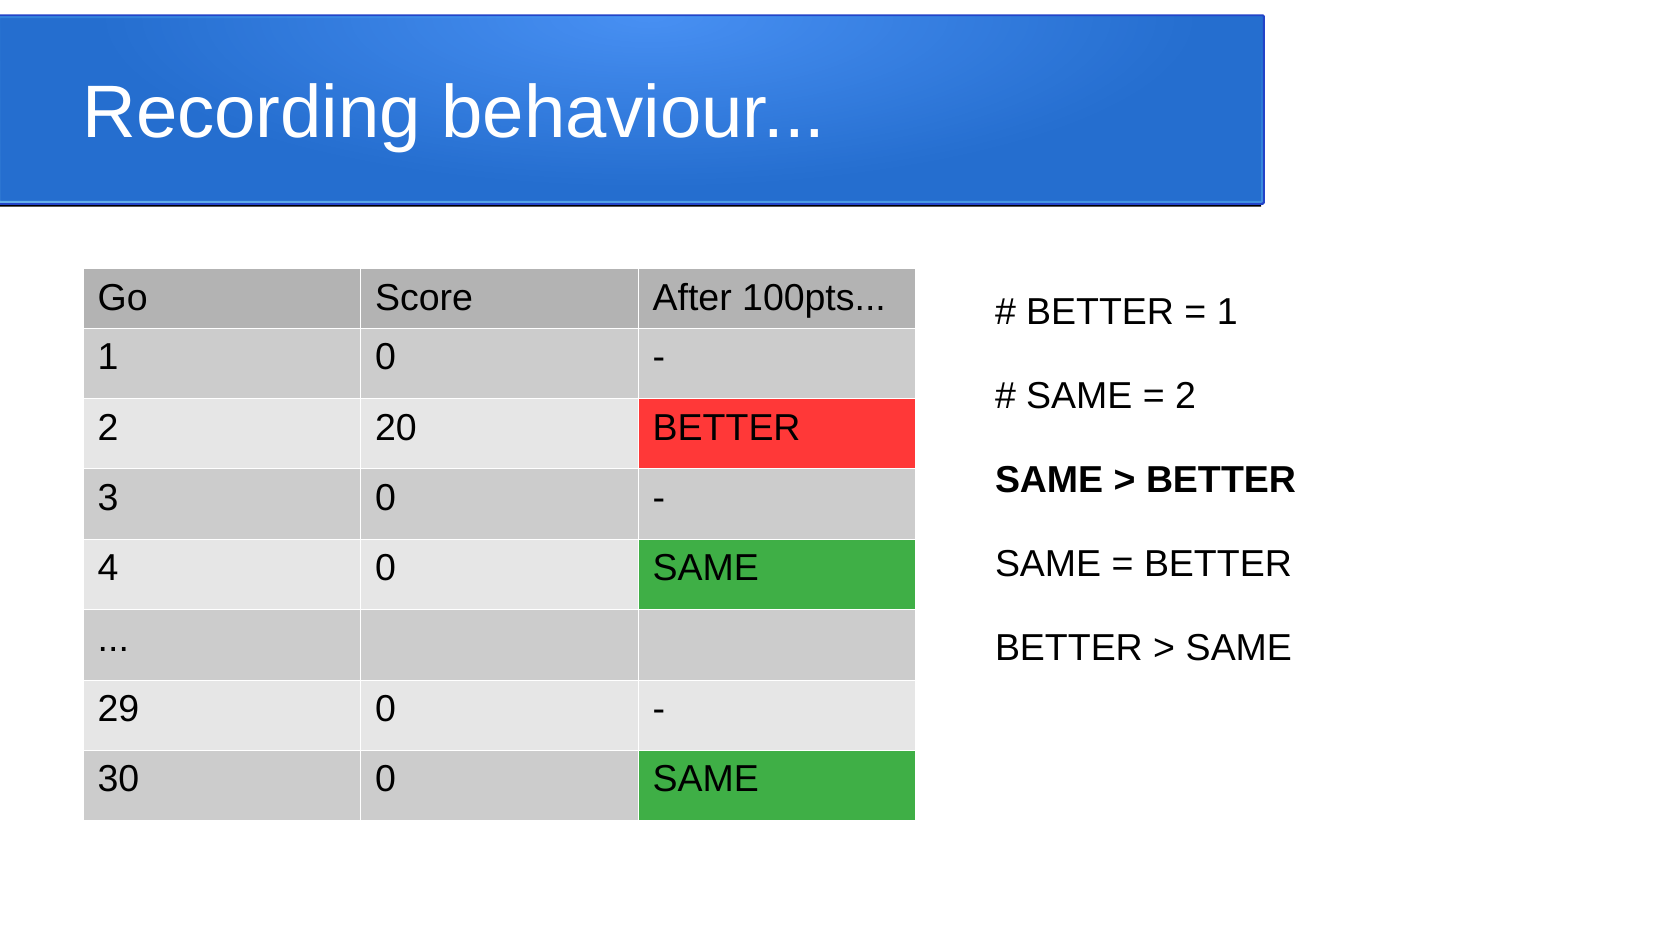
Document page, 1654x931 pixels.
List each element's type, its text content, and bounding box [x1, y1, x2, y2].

table_cell 1 [84, 329, 360, 398]
table_cell 30 [84, 751, 360, 820]
table_cell 29 [84, 681, 360, 750]
table_cell 0 [361, 540, 638, 609]
table_cell [361, 610, 638, 680]
table_cell SAME [639, 751, 915, 820]
table_cell SAME [639, 540, 915, 609]
text_box # BETTER = 1 # SAME = 2 SAME > BETTER SAME = BETTER BETTER > SAME [980, 283, 1571, 761]
table_cell BETTER [639, 399, 915, 468]
table_cell 2 [84, 399, 360, 468]
table_cell 0 [361, 329, 638, 398]
table_cell 3 [84, 469, 360, 539]
table_cell 20 [361, 399, 638, 468]
table_cell - [639, 681, 915, 750]
table_cell - [639, 469, 915, 539]
table_cell 0 [361, 681, 638, 750]
table_cell - [639, 329, 915, 398]
title Recording behaviour... [82, 35, 1235, 189]
table_header After 100pts... [639, 269, 915, 328]
table_header Score [361, 269, 638, 328]
table_cell 0 [361, 469, 638, 539]
table_cell [639, 610, 915, 680]
table_cell ... [84, 610, 360, 680]
table_header Go [84, 269, 360, 328]
table_cell 4 [84, 540, 360, 609]
table_cell 0 [361, 751, 638, 820]
